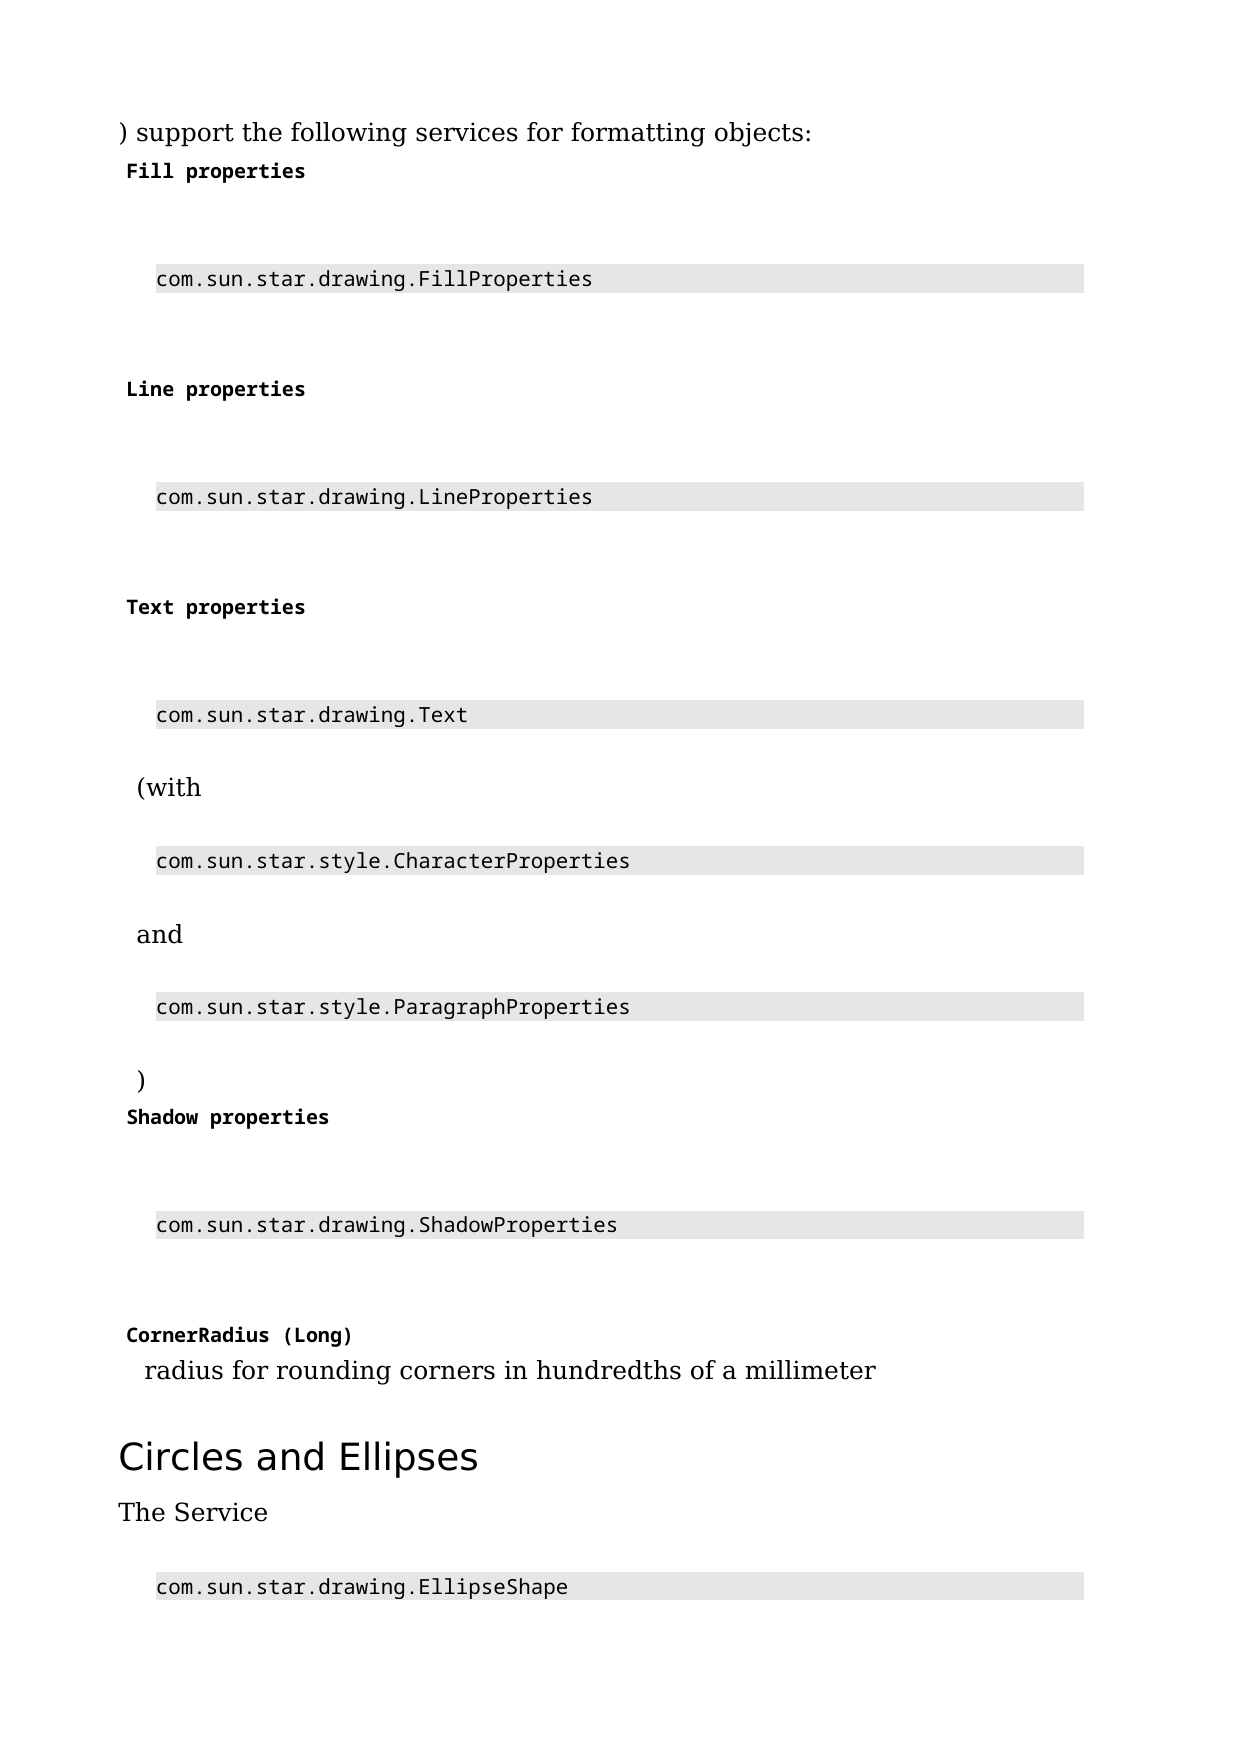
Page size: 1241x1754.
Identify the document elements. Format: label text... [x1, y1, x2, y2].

list radius for rounding corners in hundredths of a millimeter [136, 1356, 1122, 1385]
list com.sun.star.style.ParagraphProperties [156, 992, 1084, 1021]
list Shadow properties [118, 1101, 1122, 1130]
list Fill properties [118, 155, 1122, 184]
list com.sun.star.style.CharacterProperties [156, 846, 1084, 875]
list ) [136, 1066, 1122, 1095]
list and [136, 920, 1122, 949]
text com.sun.star.drawing.EllipseShape [156, 1572, 1084, 1600]
list com.sun.star.drawing.ShadowProperties [156, 1211, 1084, 1239]
list (with [136, 774, 1122, 803]
list com.sun.star.drawing.LineProperties [156, 482, 1084, 511]
list Line properties [118, 373, 1122, 402]
text ) support the following services for formatting objects: [118, 118, 1122, 147]
list CornerRadius (Long) [118, 1319, 1122, 1348]
list Text properties [118, 591, 1122, 620]
list com.sun.star.drawing.FillProperties [156, 264, 1084, 293]
text The Service [118, 1498, 1122, 1527]
subtitle Circles and Ellipses [118, 1436, 1122, 1480]
list com.sun.star.drawing.Text [156, 700, 1084, 729]
